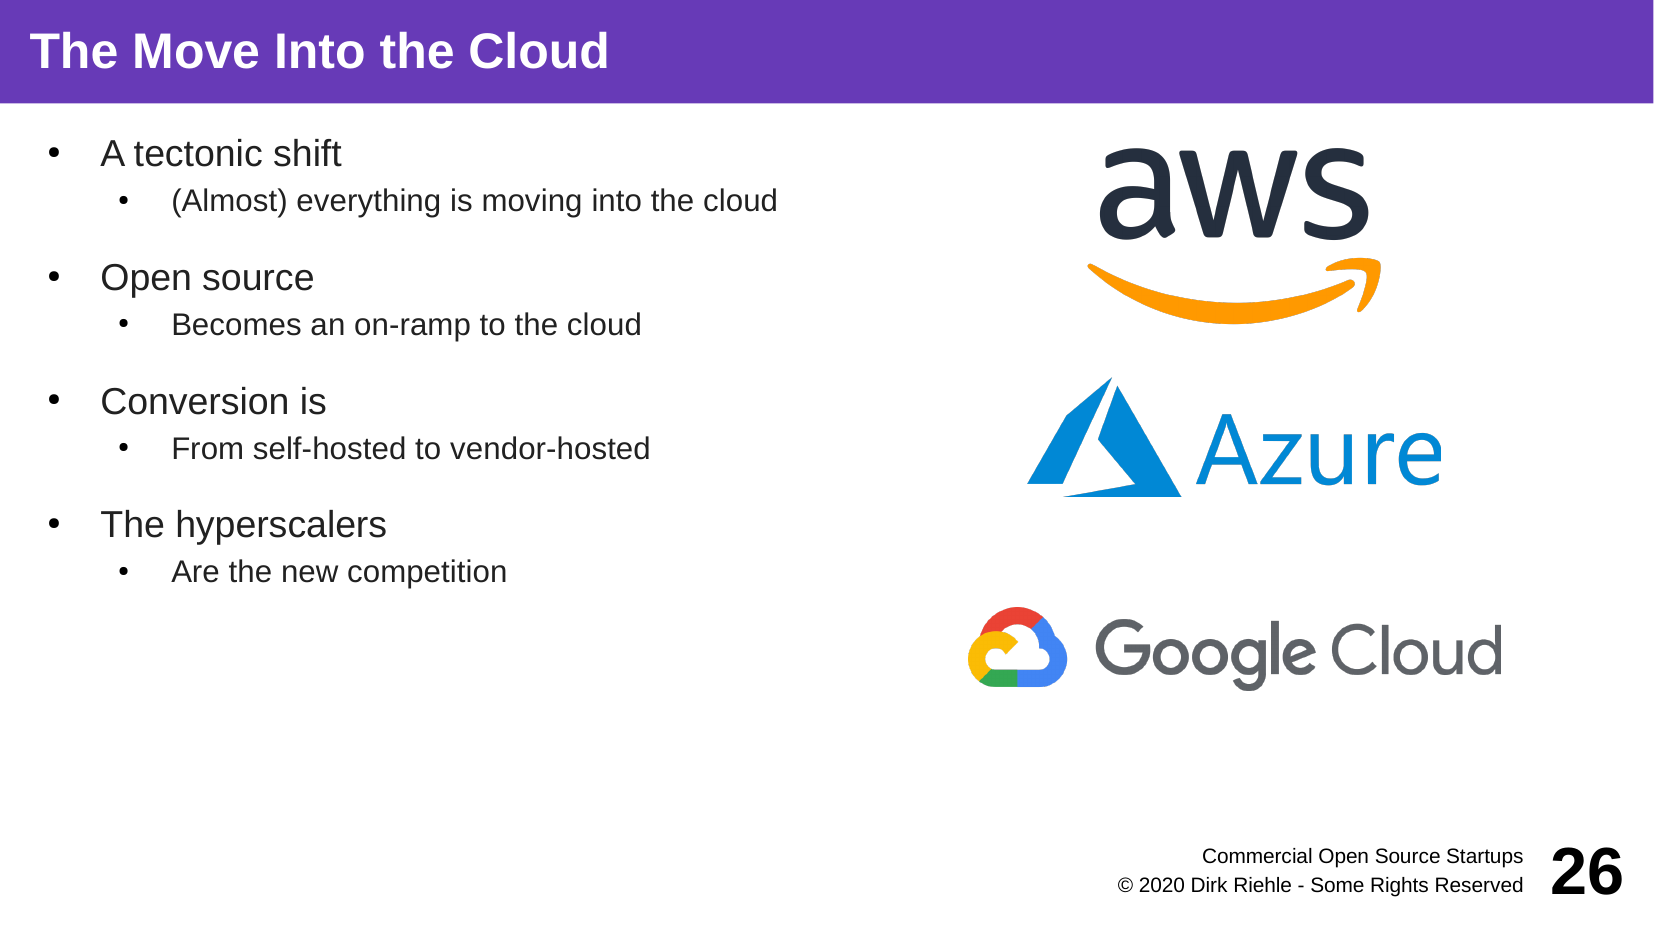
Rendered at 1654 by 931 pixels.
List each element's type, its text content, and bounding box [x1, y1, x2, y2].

picture [1086, 147, 1382, 325]
picture [968, 607, 1501, 691]
list A tectonic shift (Almost) everything is moving into the cloud Open source Becomes an on-ramp to the cloud Conversion is From self-hosted to vendor-hosted The hyperscalers Are the new competition [29, 132, 808, 813]
title The Move Into the Cloud [0, 0, 1654, 104]
picture [1027, 377, 1441, 497]
